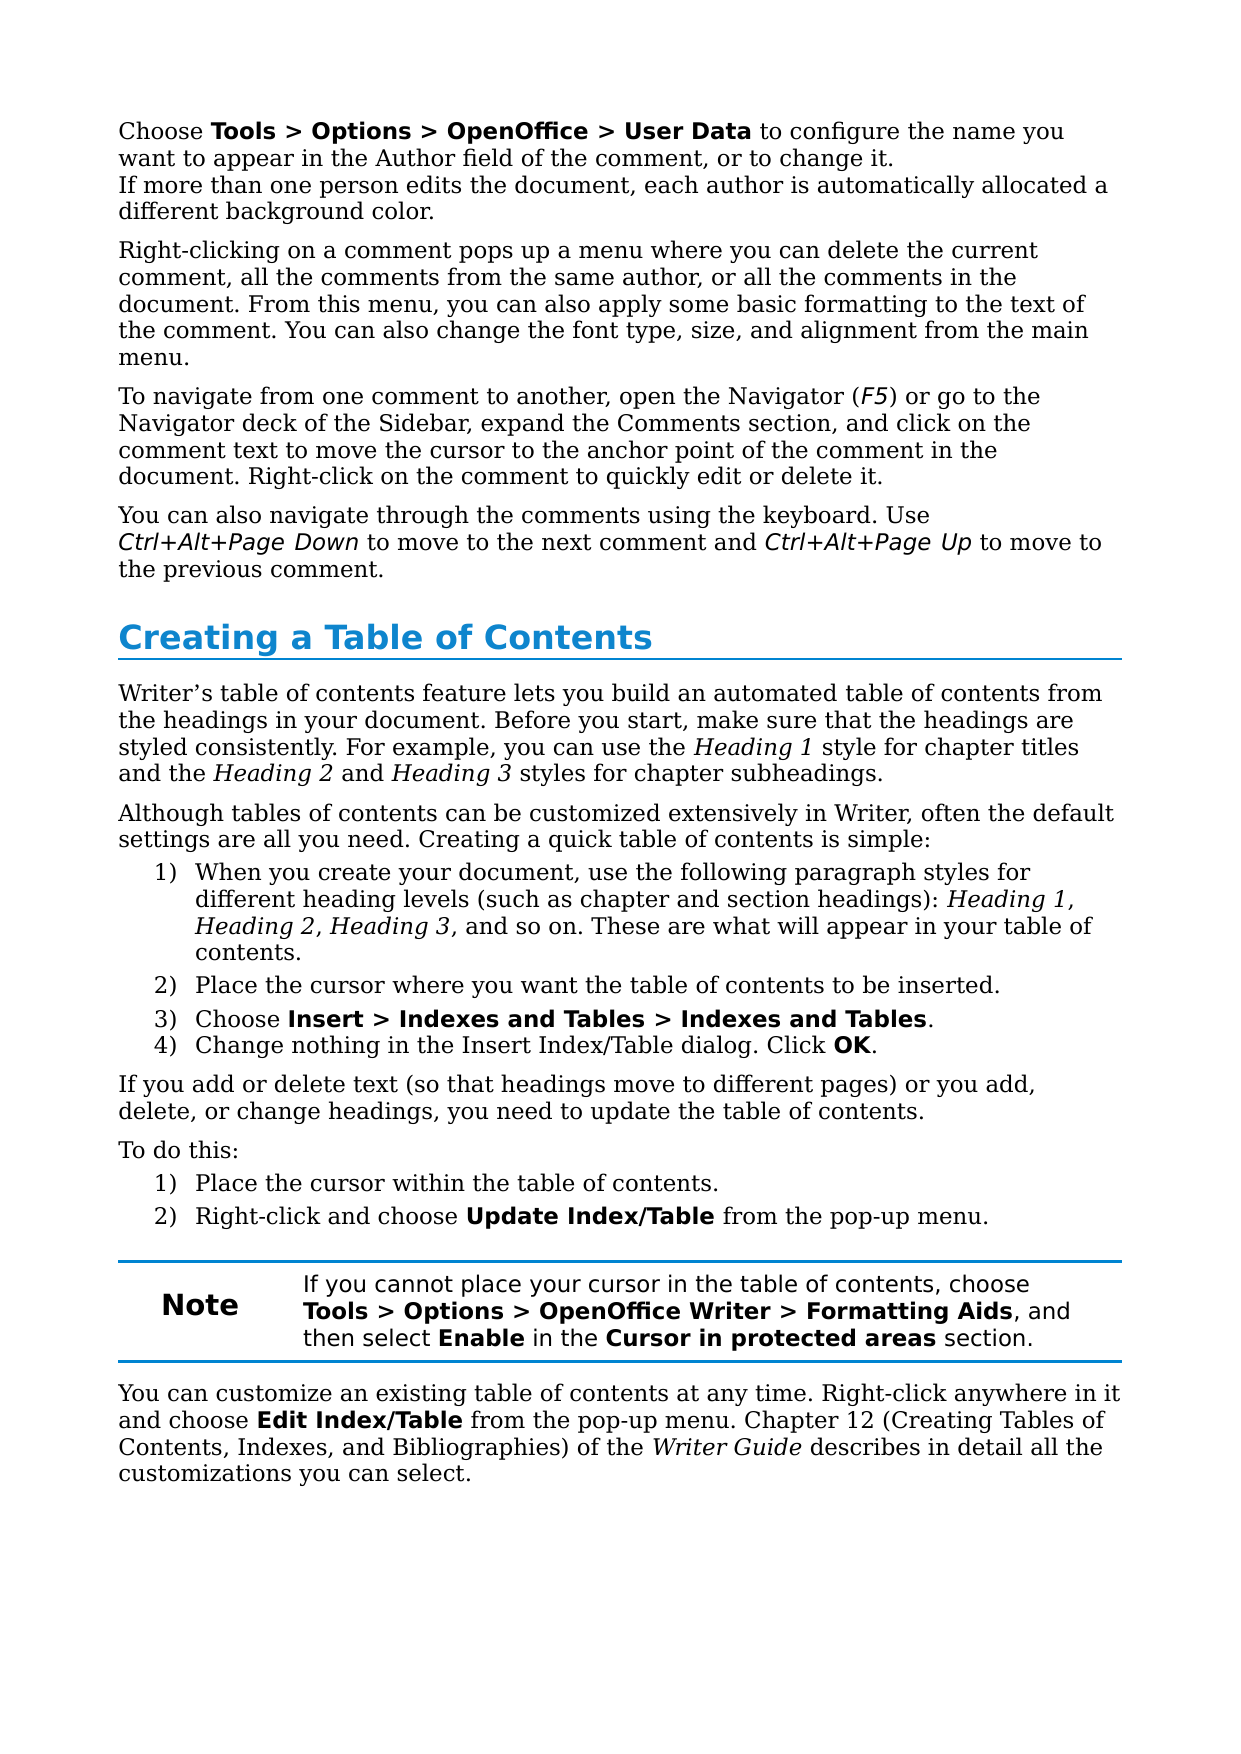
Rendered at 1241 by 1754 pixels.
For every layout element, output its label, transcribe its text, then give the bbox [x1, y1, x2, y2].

text If more than one person edits the document, each author is automatically allocated a different background color. [118, 172, 1122, 225]
list Right-click and choose Update Index/Table from the pop-up menu. [177, 1203, 1122, 1230]
text If you add or delete text (so that headings move to different pages) or you add, delete, or change headings, you need to update the table of contents. [118, 1072, 1122, 1125]
table_header If you cannot place your cursor in the table of contents, choose Tools > Options > OpenOffice Writer > Formatting Aids, and then select Enable in the Cursor in protected areas section. [281, 1263, 1122, 1360]
text Choose Tools > Options > OpenOffice > User Data to configure the name you want to appear in the Author field of the comment, or to change it. [118, 118, 1122, 172]
list Place the cursor within the table of contents. [177, 1171, 1122, 1197]
list When you create your document, use the following paragraph styles for different heading levels (such as chapter and section headings): Heading 1, Heading 2, Heading 3, and so on. These are what will appear in your table of contents. [177, 859, 1122, 966]
text To navigate from one comment to another, open the Navigator (F5) or go to the Navigator deck of the Sidebar, expand the Comments section, and click on the comment text to move the cursor to the anchor point of the comment in the document. Right-click on the comment to quickly edit or delete it. [118, 383, 1122, 490]
subtitle Creating a Table of Contents [118, 619, 1122, 658]
text You can customize an existing table of contents at any time. Right-click anywhere in it and choose Edit Index/Table from the pop-up menu. Chapter 12 (Creating Tables of Contents, Indexes, and Bibliographies) of the Writer Guide describes in detail all the customizations you can select. [118, 1380, 1122, 1487]
text Right-clicking on a comment pops up a menu where you can delete the current comment, all the comments from the same author, or all the comments in the document. From this menu, you can also apply some basic formatting to the text of the comment. You can also change the font type, size, and alignment from the main menu. [118, 238, 1122, 371]
list Change nothing in the Insert Index/Table dialog. Click OK. [177, 1032, 1122, 1059]
list Choose Insert > Indexes and Tables > Indexes and Tables. [177, 1005, 1122, 1032]
text Writer’s table of contents feature lets you build an automated table of contents from the headings in your document. Before you start, make sure that the headings are styled consistently. For example, you can use the Heading 1 style for chapter titles and the Heading 2 and Heading 3 styles for chapter subheadings. [118, 678, 1122, 787]
table_header Note [118, 1263, 281, 1360]
list Although tables of contents can be customized extensively in Writer, often the default settings are all you need. Creating a quick table of contents is simple: [118, 800, 1122, 853]
text You can also navigate through the comments using the keyboard. Use Ctrl+Alt+Page Down to move to the next comment and Ctrl+Alt+Page Up to move to the previous comment. [118, 503, 1122, 583]
list Place the cursor where you want the table of contents to be inserted. [177, 972, 1122, 999]
list To do this: [118, 1137, 1122, 1164]
